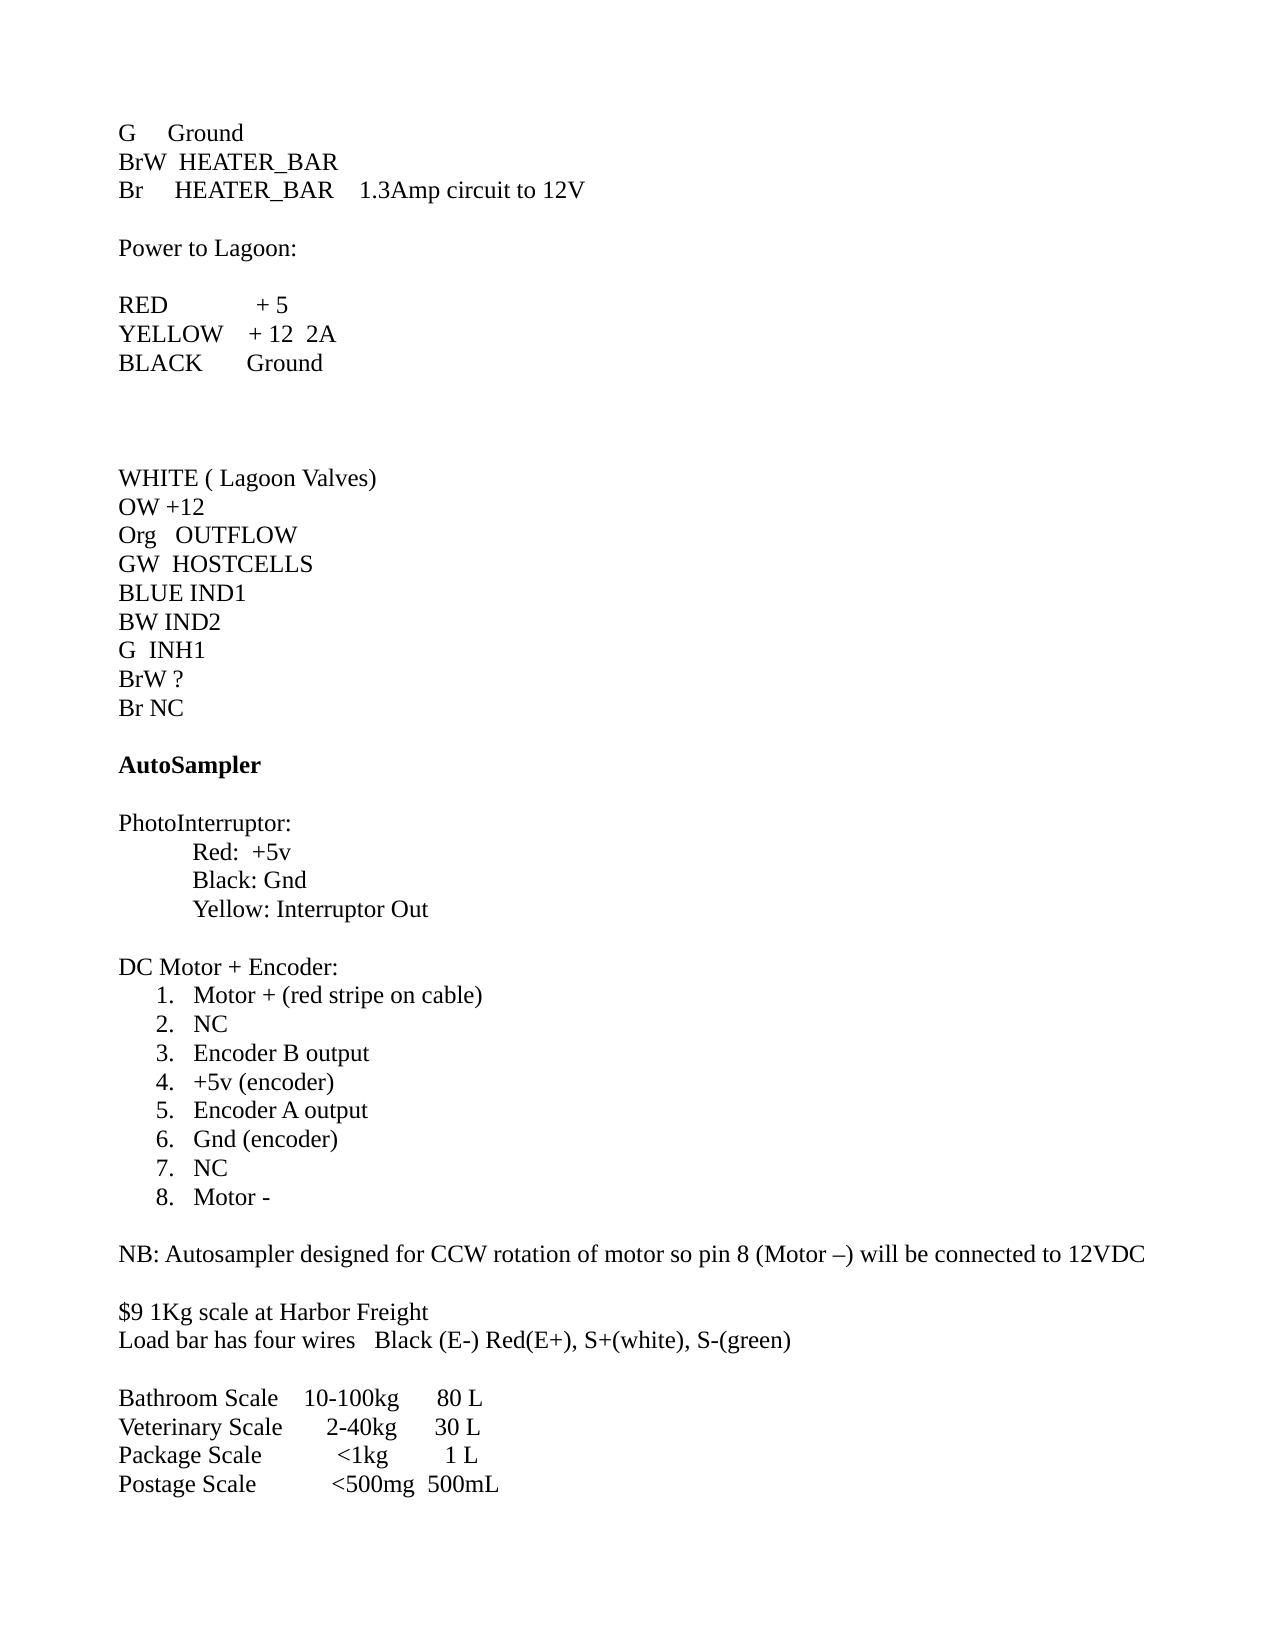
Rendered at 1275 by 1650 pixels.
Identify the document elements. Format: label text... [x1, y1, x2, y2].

text OW +12 [118, 492, 1157, 521]
list Motor + (red stripe on cable) [156, 981, 1157, 1009]
text Black: Gnd [118, 866, 1157, 894]
text Load bar has four wires Black (E-) Red(E+), S+(white), S-(green) [118, 1326, 1157, 1354]
text Package Scale <1kg 1 L [118, 1441, 1157, 1469]
text PhotoInterruptor: [118, 808, 1157, 837]
text Bathroom Scale 10-100kg 80 L [118, 1383, 1157, 1412]
text GW HOSTCELLS [118, 549, 1157, 578]
text BLACK Ground [118, 348, 1157, 377]
text YELLOW + 12 2A [118, 319, 1157, 348]
text BrW HEATER_BAR [118, 147, 1157, 176]
text DC Motor + Encoder: [118, 952, 1157, 981]
list NC [156, 1153, 1157, 1182]
text Veterinary Scale 2-40kg 30 L [118, 1412, 1157, 1441]
text Br HEATER_BAR 1.3Amp circuit to 12V [118, 176, 1157, 204]
list NC [156, 1009, 1157, 1038]
text RED + 5 [118, 291, 1157, 319]
list Encoder A output [156, 1096, 1157, 1124]
text Red: +5v [118, 837, 1157, 866]
text BLUE IND1 [118, 578, 1157, 607]
text BW IND2 [118, 607, 1157, 636]
text Yellow: Interruptor Out [118, 894, 1157, 923]
text NB: Autosampler designed for CCW rotation of motor so pin 8 (Motor –) will be connected to 12VDC [118, 1239, 1157, 1268]
list Motor - [156, 1182, 1157, 1211]
text WHITE ( Lagoon Valves) [118, 463, 1157, 492]
text G INH1 [118, 636, 1157, 664]
list Gnd (encoder) [156, 1124, 1157, 1153]
text Postage Scale <500mg 500mL [118, 1469, 1157, 1498]
list Encoder B output [156, 1038, 1157, 1067]
text Power to Lagoon: [118, 233, 1157, 262]
text BrW ? [118, 664, 1157, 693]
text G Ground [118, 118, 1157, 147]
text Br NC [118, 693, 1157, 722]
text $9 1Kg scale at Harbor Freight [118, 1297, 1157, 1326]
text AutoSampler [118, 751, 1157, 779]
text Org OUTFLOW [118, 521, 1157, 549]
list +5v (encoder) [156, 1067, 1157, 1096]
